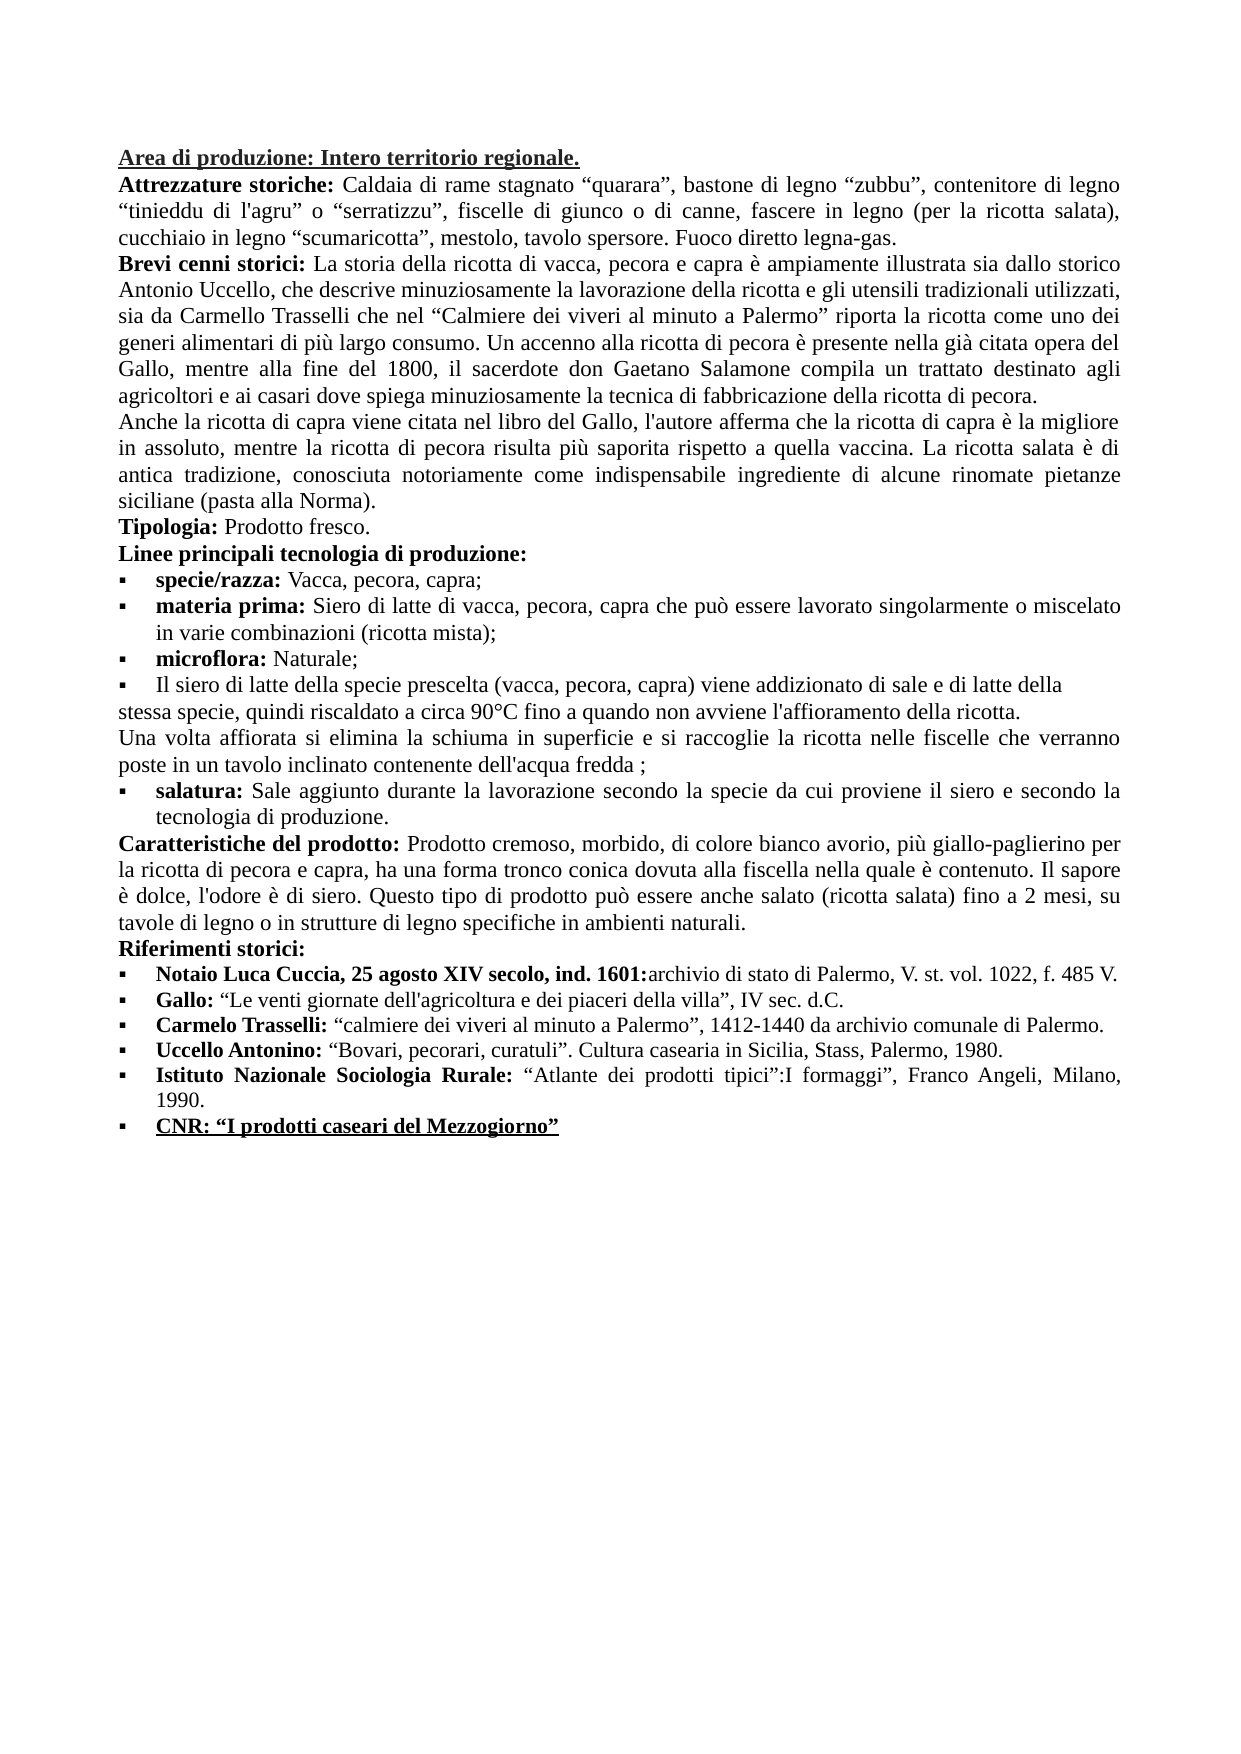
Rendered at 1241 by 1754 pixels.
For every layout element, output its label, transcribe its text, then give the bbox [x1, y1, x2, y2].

list CNR: “I prodotti caseari del Mezzogiorno” [118, 1113, 1122, 1138]
list Gallo: “Le venti giornate dell'agricoltura e dei piaceri della villa”, IV sec. d.C. [118, 987, 1122, 1012]
list Il siero di latte della specie prescelta (vacca, pecora, capra) viene addizionato di sale e di latte della [118, 672, 1122, 698]
text Attrezzature storiche: Caldaia di rame stagnato “quarara”, bastone di legno “zubbu”, contenitore di legno “tinieddu di l'agru” o “serratizzu”, fiscelle di giunco o di canne, fascere in legno (per la ricotta salata), cucchiaio in legno “scumaricotta”, mestolo, tavolo spersore. Fuoco diretto legna-gas. [118, 171, 1122, 250]
list Carmelo Trasselli: “calmiere dei viveri al minuto a Palermo”, 1412-1440 da archivio comunale di Palermo. [118, 1012, 1122, 1037]
list Istituto Nazionale Sociologia Rurale: “Atlante dei prodotti tipici”:I formaggi”, Franco Angeli, Milano, 1990. [118, 1062, 1122, 1113]
list Notaio Luca Cuccia, 25 agosto XIV secolo, ind. 1601:archivio di stato di Palermo, V. st. vol. 1022, f. 485 V. [118, 961, 1122, 987]
text Riferimenti storici: [118, 935, 1122, 961]
text stessa specie, quindi riscaldato a circa 90°C fino a quando non avviene l'affioramento della ricotta. [118, 698, 1122, 724]
text Anche la ricotta di capra viene citata nel libro del Gallo, l'autore afferma che la ricotta di capra è la migliore in assoluto, mentre la ricotta di pecora risulta più saporita rispetto a quella vaccina. La ricotta salata è di antica tradizione, conosciuta notoriamente come indispensabile ingrediente di alcune rinomate pietanze siciliane (pasta alla Norma). [118, 408, 1122, 513]
list materia prima: Siero di latte di vacca, pecora, capra che può essere lavorato singolarmente o miscelato in varie combinazioni (ricotta mista); [118, 592, 1122, 645]
list microflora: Naturale; [118, 645, 1122, 672]
list specie/razza: Vacca, pecora, capra; [118, 566, 1122, 592]
text Tipologia: Prodotto fresco. [118, 513, 1122, 540]
text Brevi cenni storici: La storia della ricotta di vacca, pecora e capra è ampiamente illustrata sia dallo storico Antonio Uccello, che descrive minuziosamente la lavorazione della ricotta e gli utensili tradizionali utilizzati, sia da Carmello Trasselli che nel “Calmiere dei viveri al minuto a Palermo” riporta la ricotta come uno dei generi alimentari di più largo consumo. Un accenno alla ricotta di pecora è presente nella già citata opera del Gallo, mentre alla fine del 1800, il sacerdote don Gaetano Salamone compila un trattato destinato agli agricoltori e ai casari dove spiega minuziosamente la tecnica di fabbricazione della ricotta di pecora. [118, 250, 1122, 408]
list salatura: Sale aggiunto durante la lavorazione secondo la specie da cui proviene il siero e secondo la tecnologia di produzione. [118, 777, 1122, 830]
text Una volta affiorata si elimina la schiuma in superficie e si raccoglie la ricotta nelle fiscelle che verranno poste in un tavolo inclinato contenente dell'acqua fredda ; [118, 724, 1122, 777]
text Area di produzione: Intero territorio regionale. [118, 144, 1122, 171]
text Caratteristiche del prodotto: Prodotto cremoso, morbido, di colore bianco avorio, più giallo-paglierino per la ricotta di pecora e capra, ha una forma tronco conica dovuta alla fiscella nella quale è contenuto. Il sapore è dolce, l'odore è di siero. Questo tipo di prodotto può essere anche salato (ricotta salata) fino a 2 mesi, su tavole di legno o in strutture di legno specifiche in ambienti naturali. [118, 830, 1122, 935]
text Linee principali tecnologia di produzione: [118, 540, 1122, 566]
list Uccello Antonino: “Bovari, pecorari, curatuli”. Cultura casearia in Sicilia, Stass, Palermo, 1980. [118, 1037, 1122, 1062]
